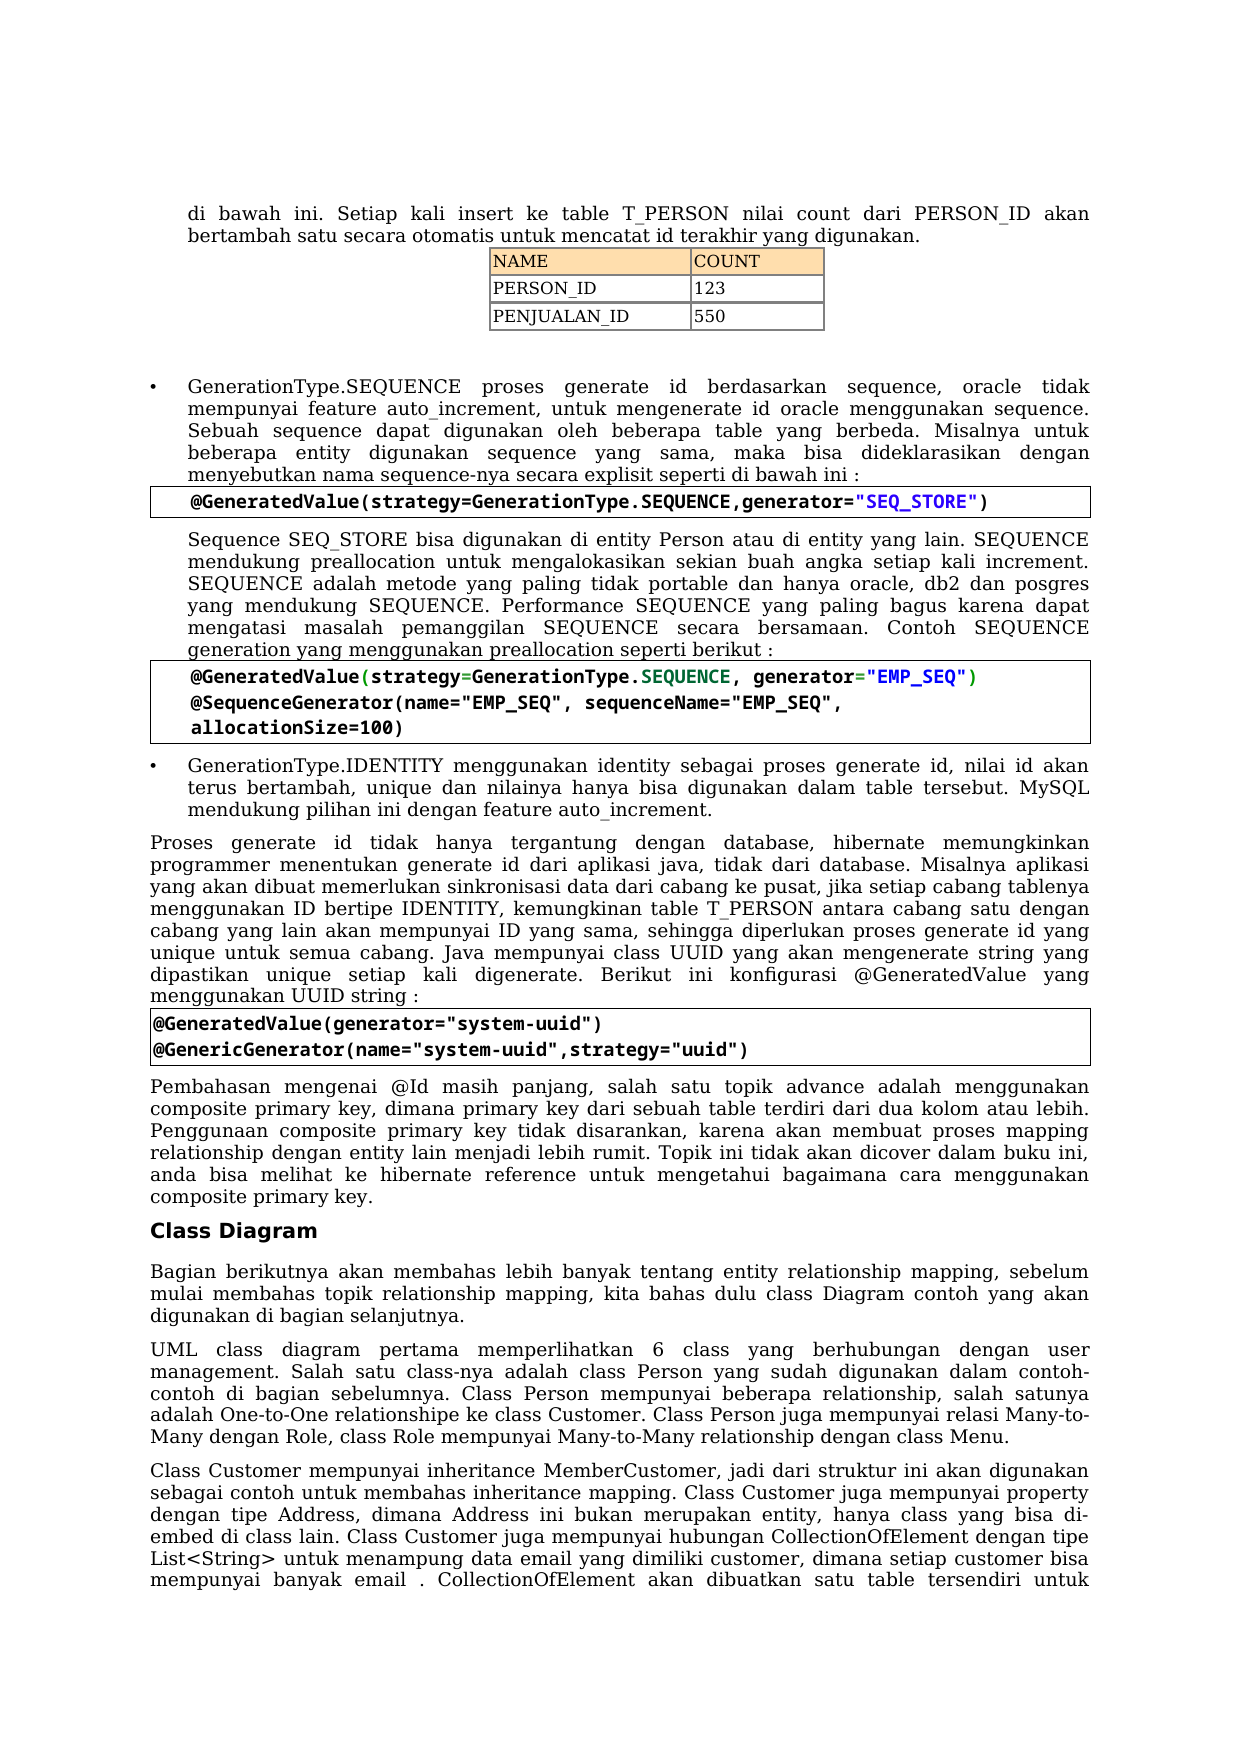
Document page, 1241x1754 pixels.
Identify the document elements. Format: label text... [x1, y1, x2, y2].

text @GeneratedValue(generator="system-uuid") @GenericGenerator(name="system-uuid",strategy="uuid") [151, 1009, 1090, 1065]
text Bagian berikutnya akan membahas lebih banyak tentang entity relationship mapping, sebelum mulai membahas topik relationship mapping, kita bahas dulu class Diagram contoh yang akan digunakan di bagian selanjutnya. [150, 1261, 1091, 1327]
subtitle Class Diagram [150, 1219, 1091, 1244]
list GenerationType.SEQUENCE proses generate id berdasarkan sequence, oracle tidak mempunyai feature auto_increment, untuk mengenerate id oracle menggunakan sequence. Sebuah sequence dapat digunakan oleh beberapa table yang berbeda. Misalnya untuk beberapa entity digunakan sequence yang sama, maka bisa dideklarasikan dengan menyebutkan nama sequence-nya secara explisit seperti di bawah ini : [150, 376, 1091, 486]
text Proses generate id tidak hanya tergantung dengan database, hibernate memungkinkan programmer menentukan generate id dari aplikasi java, tidak dari database. Misalnya aplikasi yang akan dibuat memerlukan sinkronisasi data dari cabang ke pusat, jika setiap cabang tablenya menggunakan ID bertipe IDENTITY, kemungkinan table T_PERSON antara cabang satu dengan cabang yang lain akan mempunyai ID yang sama, sehingga diperlukan proses generate id yang unique untuk semua cabang. Java mempunyai class UUID yang akan mengenerate string yang dipastikan unique setiap kali digenerate. Berikut ini konfigurasi @GeneratedValue yang menggunakan UUID string : [150, 832, 1091, 1007]
list GenerationType.IDENTITY menggunakan identity sebagai proses generate id, nilai id akan terus bertambah, unique dan nilainya hanya bisa digunakan dalam table tersebut. MySQL mendukung pilihan ini dengan feature auto_increment. [150, 755, 1091, 821]
list @GeneratedValue(strategy=GenerationType.SEQUENCE,generator="SEQ_STORE") [151, 487, 1090, 517]
table_cell 123 [692, 276, 823, 301]
table_cell 550 [692, 304, 823, 329]
list Sequence SEQ_STORE bisa digunakan di entity Person atau di entity yang lain. SEQUENCE mendukung preallocation untuk mengalokasikan sekian buah angka setiap kali increment. SEQUENCE adalah metode yang paling tidak portable dan hanya oracle, db2 dan posgres yang mendukung SEQUENCE. Performance SEQUENCE yang paling bagus karena dapat mengatasi masalah pemanggilan SEQUENCE secara bersamaan. Contoh SEQUENCE generation yang menggunakan preallocation seperti berikut : [150, 529, 1091, 660]
text UML class diagram pertama memperlihatkan 6 class yang berhubungan dengan user management. Salah satu class-nya adalah class Person yang sudah digunakan dalam contoh-contoh di bagian sebelumnya. Class Person mempunyai beberapa relationship, salah satunya adalah One-to-One relationshipe ke class Customer. Class Person juga mempunyai relasi Many-to-Many dengan Role, class Role mempunyai Many-to-Many relationship dengan class Menu. [150, 1339, 1091, 1448]
list di bawah ini. Setiap kali insert ke table T_PERSON nilai count dari PERSON_ID akan bertambah satu secara otomatis untuk mencatat id terakhir yang digunakan. [150, 203, 1091, 247]
list @SequenceGenerator(name="EMP_SEQ", sequenceName="EMP_SEQ", allocationSize=100) [151, 686, 1090, 743]
text Pembahasan mengenai @Id masih panjang, salah satu topik advance adalah menggunakan composite primary key, dimana primary key dari sebuah table terdiri dari dua kolom atau lebih. Penggunaan composite primary key tidak disarankan, karena akan membuat proses mapping relationship dengan entity lain menjadi lebih rumit. Topik ini tidak akan dicover dalam buku ini, anda bisa melihat ke hibernate reference untuk mengetahui bagaimana cara menggunakan composite primary key. [150, 1076, 1091, 1208]
table_cell PERSON_ID [491, 276, 690, 301]
table_cell PENJUALAN_ID [491, 304, 690, 329]
table_header NAME [491, 249, 690, 274]
list @GeneratedValue(strategy=GenerationType.SEQUENCE, generator="EMP_SEQ") [151, 661, 1090, 686]
text Class Customer mempunyai inheritance MemberCustomer, jadi dari struktur ini akan digunakan sebagai contoh untuk membahas inheritance mapping. Class Customer juga mempunyai property dengan tipe Address, dimana Address ini bukan merupakan entity, hanya class yang bisa di-embed di class lain. Class Customer juga mempunyai hubungan CollectionOfElement dengan tipe List<String> untuk menampung data email yang dimiliki customer, dimana setiap customer bisa mempunyai banyak email . CollectionOfElement akan dibuatkan satu table tersendiri untuk [150, 1460, 1091, 1591]
table_header COUNT [692, 249, 823, 274]
